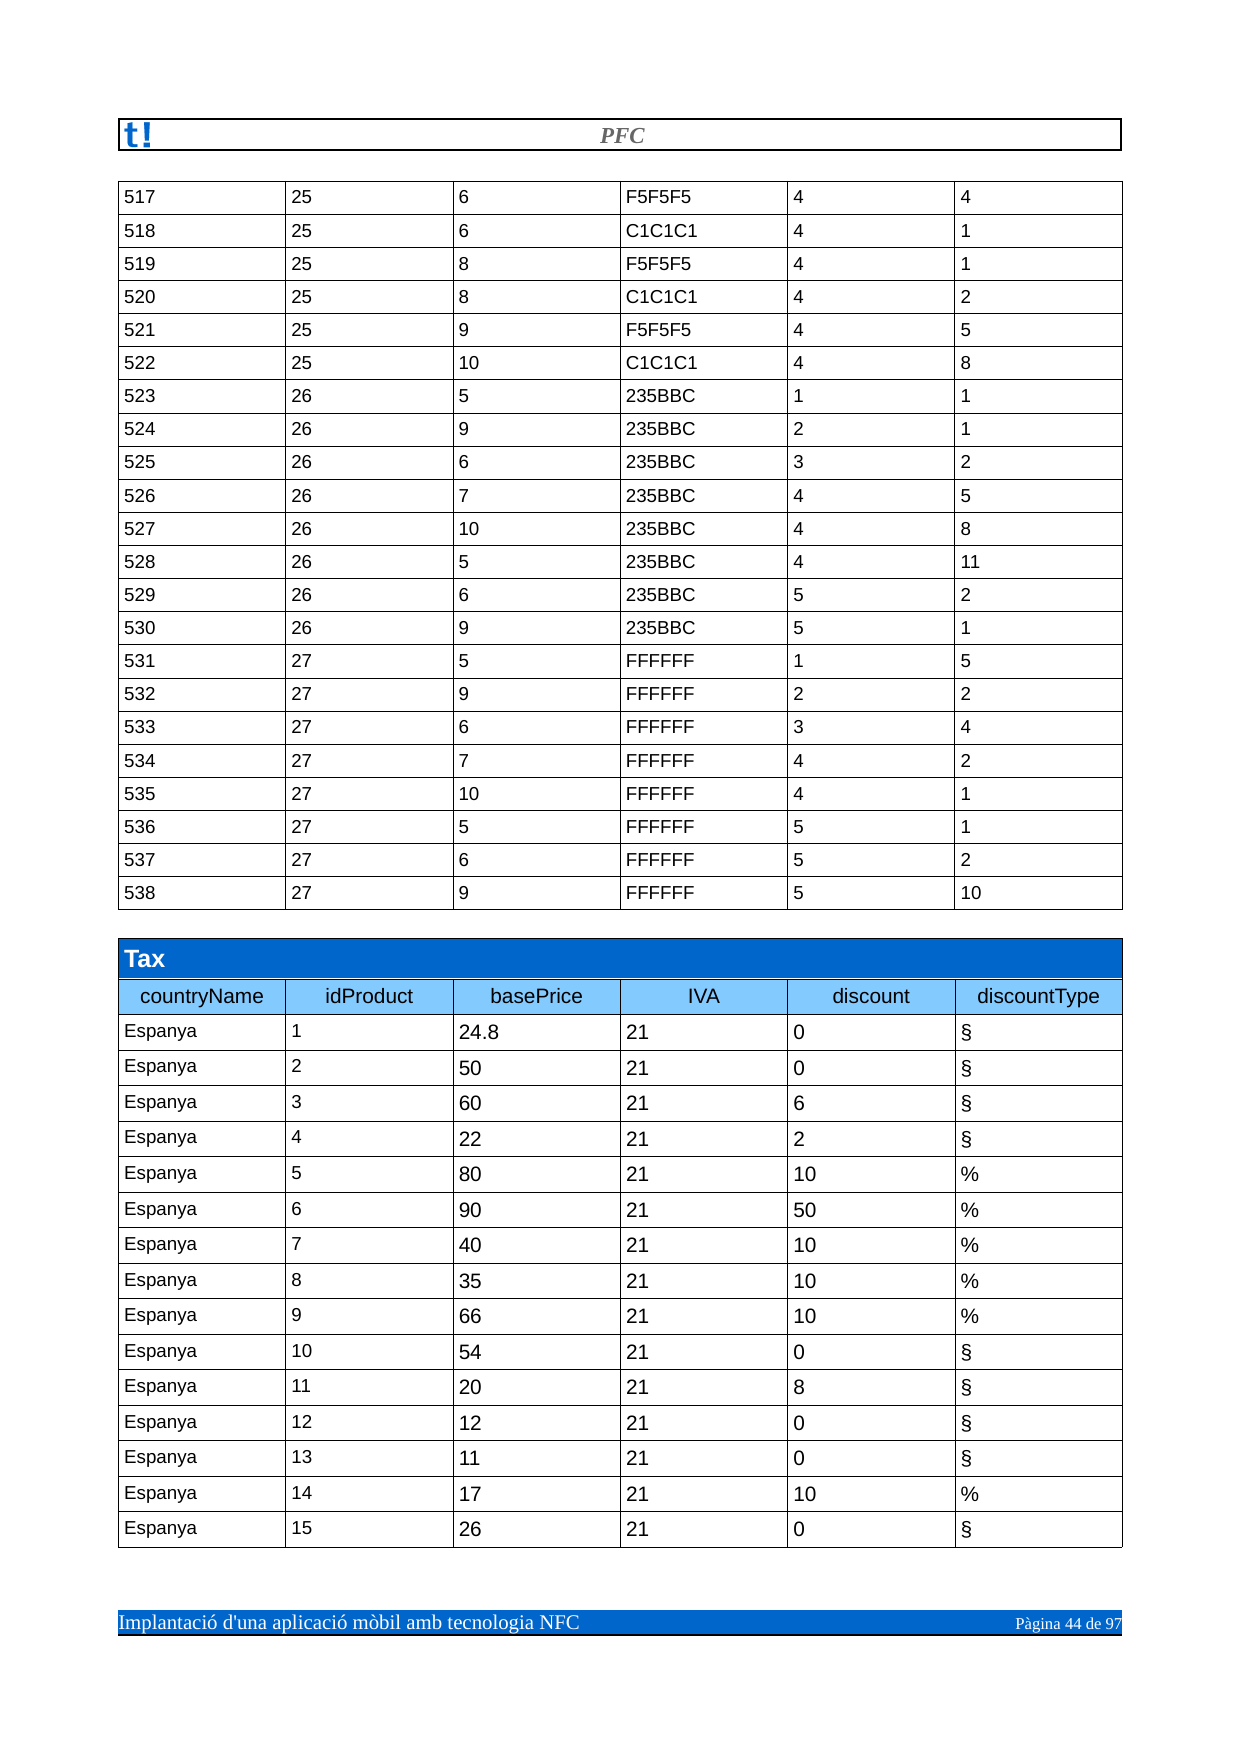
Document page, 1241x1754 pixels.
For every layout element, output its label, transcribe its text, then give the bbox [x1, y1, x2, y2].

table_cell FFFFFF [621, 778, 787, 810]
table_cell Espanya [119, 1299, 285, 1334]
table_cell 235BBC [621, 480, 787, 512]
table_cell 526 [119, 480, 285, 512]
table_cell 0 [788, 1335, 955, 1369]
table_cell § [956, 1370, 1122, 1405]
table_cell 533 [119, 712, 285, 744]
table_cell § [956, 1122, 1122, 1156]
table_cell 8 [788, 1370, 955, 1405]
table_cell 7 [286, 1228, 453, 1263]
table_cell C1C1C1 [621, 347, 787, 379]
table_cell 4 [788, 347, 954, 379]
table_cell 10 [788, 1299, 955, 1334]
table_cell Espanya [119, 1122, 285, 1156]
table_cell 235BBC [621, 579, 787, 611]
table_cell 0 [788, 1512, 955, 1547]
table_cell 21 [621, 1015, 787, 1049]
table_cell F5F5F5 [621, 248, 787, 280]
table_cell 1 [955, 612, 1122, 644]
table_cell 2 [955, 679, 1122, 711]
table_cell 520 [119, 281, 285, 313]
table_cell 537 [119, 844, 285, 876]
table_cell 2 [788, 679, 954, 711]
table_cell FFFFFF [621, 645, 787, 677]
table_cell 9 [454, 877, 620, 909]
table_cell FFFFFF [621, 712, 787, 744]
table_cell 14 [286, 1477, 453, 1511]
table_cell 27 [286, 811, 453, 843]
table_cell FFFFFF [621, 679, 787, 711]
table_cell 26 [286, 414, 453, 446]
table_cell 2 [955, 447, 1122, 479]
table_cell 40 [454, 1228, 620, 1263]
table_cell 26 [286, 447, 453, 479]
table_cell 5 [454, 380, 620, 412]
table_cell 4 [788, 745, 954, 777]
table_cell 26 [286, 480, 453, 512]
table_cell 90 [454, 1193, 620, 1227]
table_cell 2 [955, 745, 1122, 777]
table_cell 27 [286, 778, 453, 810]
table_cell 26 [286, 579, 453, 611]
table_cell 5 [454, 811, 620, 843]
table_cell 4 [788, 480, 954, 512]
table_cell 525 [119, 447, 285, 479]
table_cell 5 [955, 645, 1122, 677]
table_cell § [956, 1086, 1122, 1121]
table_cell 3 [788, 447, 954, 479]
table_cell Espanya [119, 1086, 285, 1121]
table_cell 5 [788, 612, 954, 644]
table_cell 20 [454, 1370, 620, 1405]
table_cell 5 [454, 645, 620, 677]
table_cell 27 [286, 645, 453, 677]
table_cell 11 [286, 1370, 453, 1405]
table_cell Espanya [119, 1512, 285, 1547]
table_cell 25 [286, 248, 453, 280]
table_cell 12 [286, 1406, 453, 1440]
table_cell 2 [955, 579, 1122, 611]
table_cell F5F5F5 [621, 182, 787, 214]
table_cell 21 [621, 1193, 787, 1227]
table_cell 9 [454, 314, 620, 346]
table_cell 10 [788, 1228, 955, 1263]
table_cell 8 [286, 1264, 453, 1298]
table_cell 11 [454, 1441, 620, 1476]
table_cell 6 [454, 844, 620, 876]
table_cell 3 [286, 1086, 453, 1121]
table_cell 523 [119, 380, 285, 412]
table_cell 1 [788, 380, 954, 412]
table_cell 1 [788, 645, 954, 677]
table_cell 532 [119, 679, 285, 711]
table_cell 10 [454, 778, 620, 810]
table_cell 2 [788, 414, 954, 446]
table_cell % [956, 1477, 1122, 1511]
table_cell 50 [788, 1193, 955, 1227]
table_cell 4 [788, 215, 954, 247]
table_cell 1 [955, 380, 1122, 412]
table_cell 5 [788, 579, 954, 611]
table_cell 0 [788, 1015, 955, 1049]
table_cell 27 [286, 844, 453, 876]
table_cell 21 [621, 1299, 787, 1334]
table_cell 522 [119, 347, 285, 379]
table_cell 4 [955, 182, 1122, 214]
table_cell Espanya [119, 1477, 285, 1511]
table_cell 521 [119, 314, 285, 346]
table_cell 21 [621, 1335, 787, 1369]
table_cell 1 [955, 414, 1122, 446]
table_cell 21 [621, 1122, 787, 1156]
table_cell 10 [454, 513, 620, 545]
table_cell Espanya [119, 1370, 285, 1405]
table_cell 13 [286, 1441, 453, 1476]
table_cell FFFFFF [621, 811, 787, 843]
table_cell 530 [119, 612, 285, 644]
table_cell 1 [286, 1015, 453, 1049]
table_cell 1 [955, 811, 1122, 843]
table_cell idProduct [286, 980, 453, 1014]
table_cell 529 [119, 579, 285, 611]
table_cell 26 [286, 380, 453, 412]
table_cell 4 [788, 248, 954, 280]
table_cell 26 [286, 513, 453, 545]
table_cell basePrice [454, 980, 620, 1014]
table_header Tax [119, 939, 1122, 978]
table_cell 518 [119, 215, 285, 247]
table_cell 534 [119, 745, 285, 777]
table_cell 12 [454, 1406, 620, 1440]
table_cell 5 [788, 844, 954, 876]
table_cell FFFFFF [621, 844, 787, 876]
table_cell IVA [621, 980, 787, 1014]
table_cell 26 [286, 546, 453, 578]
table_cell 2 [286, 1051, 453, 1085]
table_cell 21 [621, 1228, 787, 1263]
table_cell 4 [788, 182, 954, 214]
table_cell % [956, 1264, 1122, 1298]
table_cell 27 [286, 712, 453, 744]
table_cell 10 [955, 877, 1122, 909]
table_cell 1 [955, 778, 1122, 810]
table_cell Espanya [119, 1406, 285, 1440]
table_cell 25 [286, 347, 453, 379]
table_cell 21 [621, 1441, 787, 1476]
table_cell % [956, 1228, 1122, 1263]
table_cell 517 [119, 182, 285, 214]
table_cell Espanya [119, 1051, 285, 1085]
table_cell 26 [286, 612, 453, 644]
table_cell 5 [955, 314, 1122, 346]
table_cell 54 [454, 1335, 620, 1369]
table_cell 21 [621, 1051, 787, 1085]
table_cell 538 [119, 877, 285, 909]
table_cell 6 [454, 182, 620, 214]
table_cell § [956, 1512, 1122, 1547]
table_cell § [956, 1335, 1122, 1369]
table_cell 1 [955, 248, 1122, 280]
table_cell Espanya [119, 1264, 285, 1298]
table_cell 3 [788, 712, 954, 744]
table_cell 1 [955, 215, 1122, 247]
table_cell 22 [454, 1122, 620, 1156]
table_cell 8 [454, 281, 620, 313]
table_cell 80 [454, 1157, 620, 1192]
table_cell 25 [286, 281, 453, 313]
table_cell Espanya [119, 1228, 285, 1263]
table_cell 524 [119, 414, 285, 446]
table_cell 21 [621, 1477, 787, 1511]
table_cell 25 [286, 182, 453, 214]
table_cell 235BBC [621, 513, 787, 545]
table_cell 21 [621, 1512, 787, 1547]
table_cell 60 [454, 1086, 620, 1121]
table_cell 5 [454, 546, 620, 578]
table_cell 10 [788, 1264, 955, 1298]
table_cell % [956, 1193, 1122, 1227]
table_cell 535 [119, 778, 285, 810]
table_cell 21 [621, 1370, 787, 1405]
table_cell % [956, 1157, 1122, 1192]
table_cell § [956, 1406, 1122, 1440]
table_cell 0 [788, 1406, 955, 1440]
table_cell 11 [955, 546, 1122, 578]
table_cell 27 [286, 679, 453, 711]
table_cell 235BBC [621, 414, 787, 446]
table_cell 9 [454, 679, 620, 711]
table_cell FFFFFF [621, 877, 787, 909]
table_cell 8 [955, 347, 1122, 379]
table_cell 21 [621, 1157, 787, 1192]
table_cell 10 [286, 1335, 453, 1369]
table_cell 7 [454, 480, 620, 512]
table_cell 527 [119, 513, 285, 545]
table_cell 0 [788, 1051, 955, 1085]
table_cell 50 [454, 1051, 620, 1085]
table_cell 9 [454, 612, 620, 644]
picture [123, 121, 151, 148]
table_cell 9 [286, 1299, 453, 1334]
table_cell 26 [454, 1512, 620, 1547]
table_cell 25 [286, 314, 453, 346]
table_cell discount [788, 980, 955, 1014]
table_cell C1C1C1 [621, 215, 787, 247]
table_cell 6 [454, 447, 620, 479]
table_cell 6 [454, 215, 620, 247]
table_cell 9 [454, 414, 620, 446]
table_cell 519 [119, 248, 285, 280]
table_cell 5 [955, 480, 1122, 512]
table_cell 35 [454, 1264, 620, 1298]
table_cell 4 [788, 546, 954, 578]
table_cell 235BBC [621, 447, 787, 479]
table_cell 528 [119, 546, 285, 578]
table_cell Espanya [119, 1157, 285, 1192]
table_cell 5 [286, 1157, 453, 1192]
table_cell § [956, 1441, 1122, 1476]
table_cell 66 [454, 1299, 620, 1334]
table_cell 235BBC [621, 546, 787, 578]
table_cell 10 [454, 347, 620, 379]
table_cell 536 [119, 811, 285, 843]
table_cell § [956, 1015, 1122, 1049]
table_cell 27 [286, 745, 453, 777]
table_cell 4 [955, 712, 1122, 744]
table_cell 10 [788, 1477, 955, 1511]
table_cell 5 [788, 877, 954, 909]
table_cell F5F5F5 [621, 314, 787, 346]
table_cell 6 [454, 579, 620, 611]
table_cell 0 [788, 1441, 955, 1476]
table_cell 6 [788, 1086, 955, 1121]
table_cell countryName [119, 980, 285, 1014]
table_cell 2 [955, 844, 1122, 876]
table_cell discountType [956, 980, 1122, 1014]
table_cell 4 [788, 281, 954, 313]
table_cell 24,8 [454, 1015, 620, 1049]
table_cell 2 [788, 1122, 955, 1156]
table_cell 4 [788, 513, 954, 545]
table_cell 6 [286, 1193, 453, 1227]
table_cell 8 [454, 248, 620, 280]
table_cell 7 [454, 745, 620, 777]
table_cell 4 [286, 1122, 453, 1156]
table_cell Espanya [119, 1441, 285, 1476]
table_cell 235BBC [621, 612, 787, 644]
table_cell 10 [788, 1157, 955, 1192]
table_cell 6 [454, 712, 620, 744]
table_cell 235BBC [621, 380, 787, 412]
table_cell § [956, 1051, 1122, 1085]
table_cell 15 [286, 1512, 453, 1547]
table_cell 4 [788, 778, 954, 810]
table_cell 27 [286, 877, 453, 909]
table_cell % [956, 1299, 1122, 1334]
table_cell Espanya [119, 1015, 285, 1049]
table_cell 21 [621, 1406, 787, 1440]
table_cell 4 [788, 314, 954, 346]
table_cell FFFFFF [621, 745, 787, 777]
table_cell 17 [454, 1477, 620, 1511]
table_cell 5 [788, 811, 954, 843]
table_cell Espanya [119, 1193, 285, 1227]
table_cell 2 [955, 281, 1122, 313]
table_cell 21 [621, 1086, 787, 1121]
table_cell C1C1C1 [621, 281, 787, 313]
table_cell 25 [286, 215, 453, 247]
table_cell 21 [621, 1264, 787, 1298]
table_cell Espanya [119, 1335, 285, 1369]
table_cell 531 [119, 645, 285, 677]
table_cell 8 [955, 513, 1122, 545]
